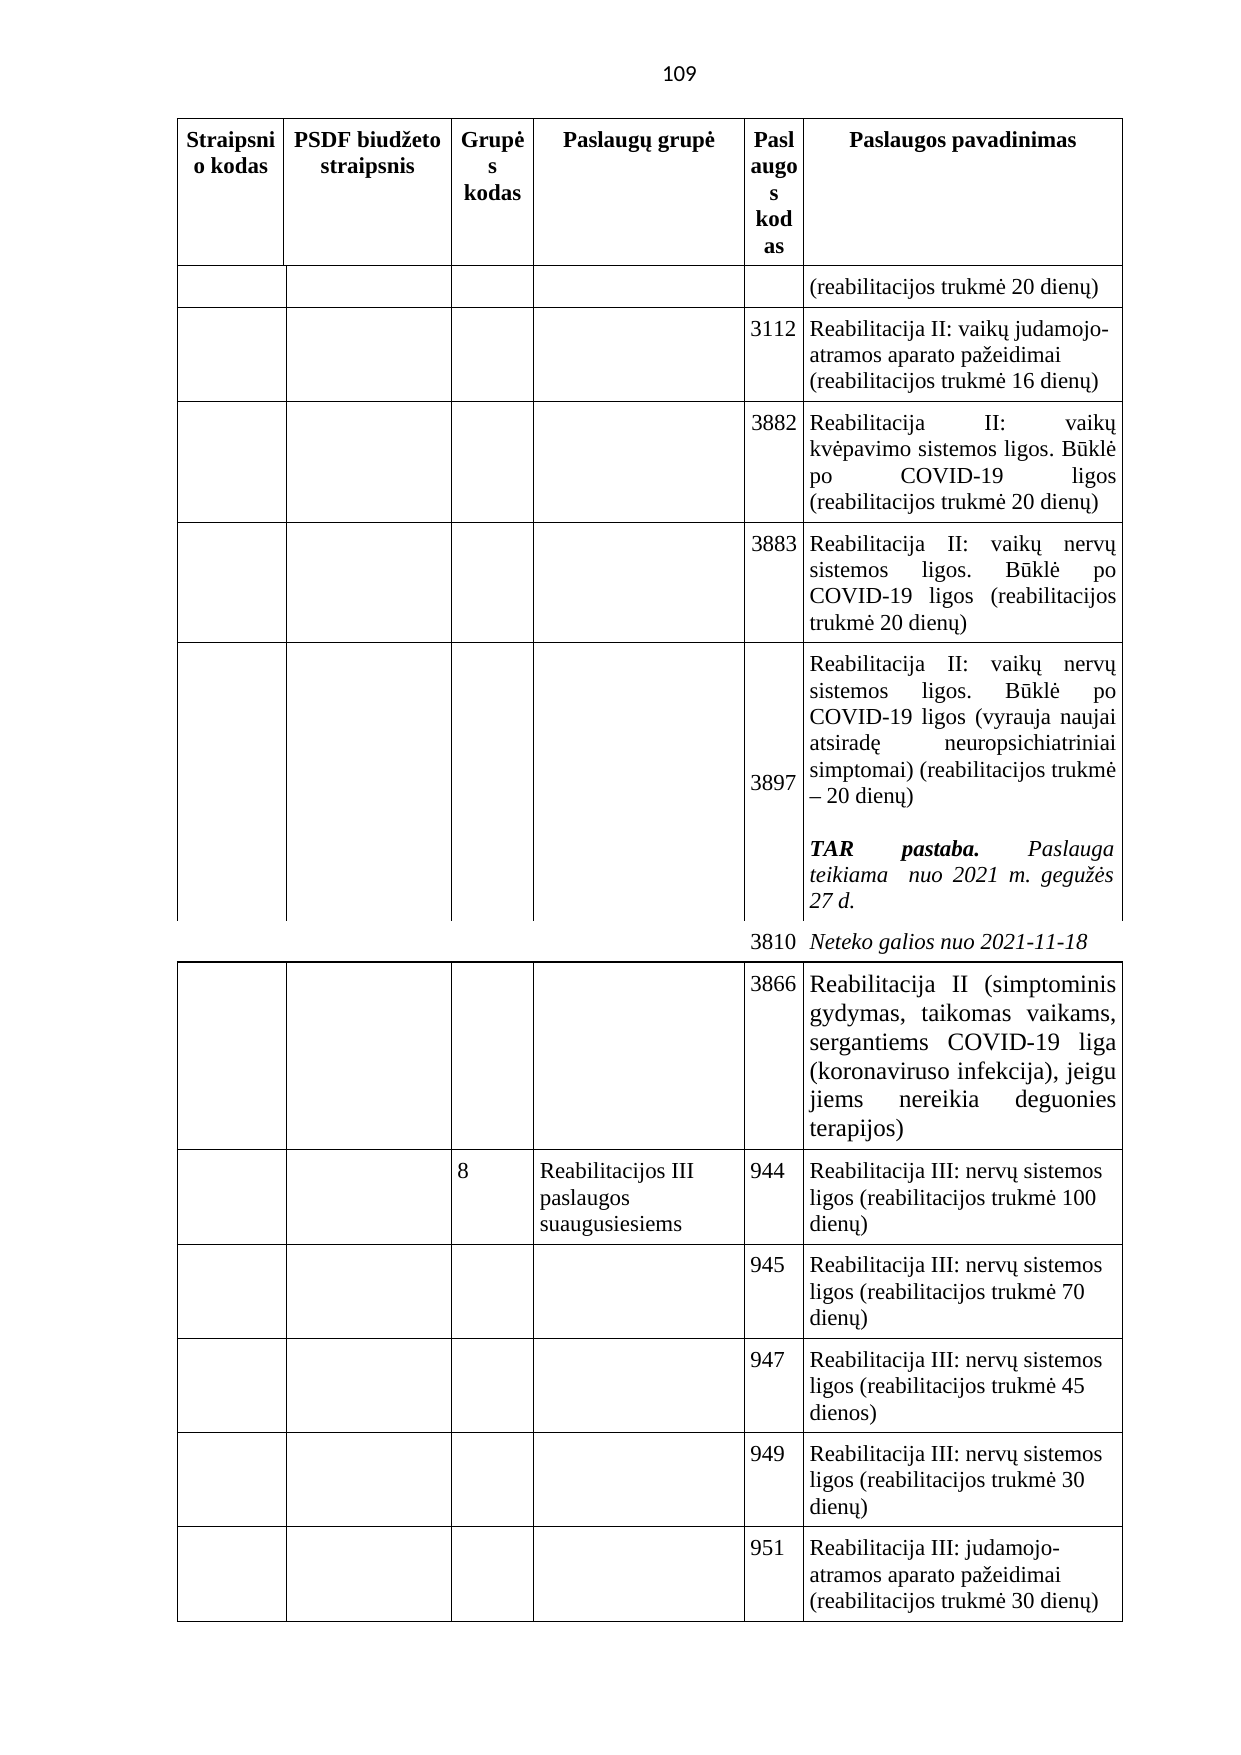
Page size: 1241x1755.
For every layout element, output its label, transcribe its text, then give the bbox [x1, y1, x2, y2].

table_cell [178, 643, 286, 921]
table_cell [287, 1150, 451, 1243]
table_cell Reabilitacija II (simptominis gydymas, taikomas vaikams, sergantiems COVID-19 liga (koronaviruso infekcija), jeigu jiems nereikia deguonies terapijos) [804, 963, 1122, 1149]
table_header Paslaugos pavadinimas [804, 119, 1122, 265]
table_cell [287, 1433, 451, 1526]
table_cell [178, 402, 286, 522]
table_header Grupės kodas [452, 119, 533, 265]
table_cell 3897 [745, 643, 803, 921]
table_cell [534, 523, 744, 642]
table_cell [287, 643, 451, 921]
table_cell [452, 308, 533, 401]
table_cell Reabilitacija II: vaikų kvėpavimo sistemos ligos. Būklė po COVID-19 ligos (reabilitacijos trukmė 20 dienų) [804, 402, 1122, 522]
table_cell [287, 402, 451, 522]
table_cell 949 [745, 1433, 803, 1526]
table_cell 3112 [745, 308, 803, 401]
table_cell [287, 1245, 451, 1338]
table_cell [452, 643, 533, 921]
table_cell Neteko galios nuo 2021-11-18 [803, 921, 1122, 961]
table_cell Reabilitacija III: nervų sistemos ligos (reabilitacijos trukmė 70 dienų) [804, 1245, 1122, 1338]
table_cell [178, 963, 286, 1149]
table_cell Reabilitacijos III paslaugos suaugusiesiems [534, 1150, 744, 1243]
table_header Paslaugos kodas [745, 119, 803, 265]
table_cell [452, 1245, 533, 1338]
table_cell [452, 266, 533, 307]
table_cell 3866 [745, 963, 803, 1149]
table_cell [452, 963, 533, 1149]
table_cell [178, 1433, 286, 1526]
table_cell 3883 [745, 523, 803, 642]
table_cell [534, 963, 744, 1149]
table_cell [287, 1339, 451, 1432]
table_cell [177, 921, 287, 961]
table_cell [178, 308, 286, 401]
table_cell 3882 [745, 402, 803, 522]
table_cell [178, 1339, 286, 1432]
table_cell Reabilitacija III: judamojo-atramos aparato pažeidimai (reabilitacijos trukmė 30 dienų) [804, 1527, 1122, 1621]
table_cell (reabilitacijos trukmė 20 dienų) [804, 266, 1122, 307]
table_cell [452, 1433, 533, 1526]
table_cell Reabilitacija II: vaikų judamojo-atramos aparato pažeidimai (reabilitacijos trukmė 16 dienų) [804, 308, 1122, 401]
table_cell [534, 1339, 744, 1432]
table_cell [178, 1245, 286, 1338]
table_cell 951 [745, 1527, 803, 1621]
table_cell Reabilitacija III: nervų sistemos ligos (reabilitacijos trukmė 30 dienų) [804, 1433, 1122, 1526]
table_cell Reabilitacija III: nervų sistemos ligos (reabilitacijos trukmė 100 dienų) [804, 1150, 1122, 1243]
table_cell [287, 1527, 451, 1621]
table_cell [534, 921, 744, 961]
table_cell [534, 402, 744, 522]
table_cell [287, 308, 451, 401]
table_cell [534, 308, 744, 401]
table_cell 945 [745, 1245, 803, 1338]
table_cell [534, 1527, 744, 1621]
table_cell [452, 1339, 533, 1432]
table_cell [287, 921, 451, 961]
table_cell [452, 1527, 533, 1621]
table_cell [178, 1150, 286, 1243]
table_header Paslaugų grupė [534, 119, 744, 265]
table_cell Reabilitacija III: nervų sistemos ligos (reabilitacijos trukmė 45 dienos) [804, 1339, 1122, 1432]
table_cell [287, 963, 451, 1149]
table_cell [178, 523, 286, 642]
table_cell [534, 266, 744, 307]
table_header PSDF biudžeto straipsnis [284, 119, 451, 265]
table_cell 3810 [744, 921, 803, 961]
table_cell [534, 1245, 744, 1338]
table_cell [534, 643, 744, 921]
table_cell [452, 402, 533, 522]
table_cell [452, 523, 533, 642]
table_cell [287, 523, 451, 642]
table_cell 8 [452, 1150, 533, 1243]
table_cell Reabilitacija II: vaikų nervų sistemos ligos. Būklė po COVID-19 ligos (reabilitacijos trukmė 20 dienų) [804, 523, 1122, 642]
table_cell [178, 1527, 286, 1621]
table_cell [178, 266, 286, 307]
table_cell Reabilitacija II: vaikų nervų sistemos ligos. Būklė po COVID-19 ligos (vyrauja naujai atsiradę neuropsichiatriniai simptomai) (reabilitacijos trukmė – 20 dienų) TAR pastaba. Paslauga teikiama nuo 2021 m. gegužės 27 d. [804, 643, 1122, 921]
table_cell [451, 921, 533, 961]
table_cell [534, 1433, 744, 1526]
table_cell [745, 266, 803, 307]
table_cell 947 [745, 1339, 803, 1432]
table_cell 944 [745, 1150, 803, 1243]
table_header Straipsnio kodas [178, 119, 283, 265]
table_cell [287, 266, 451, 307]
